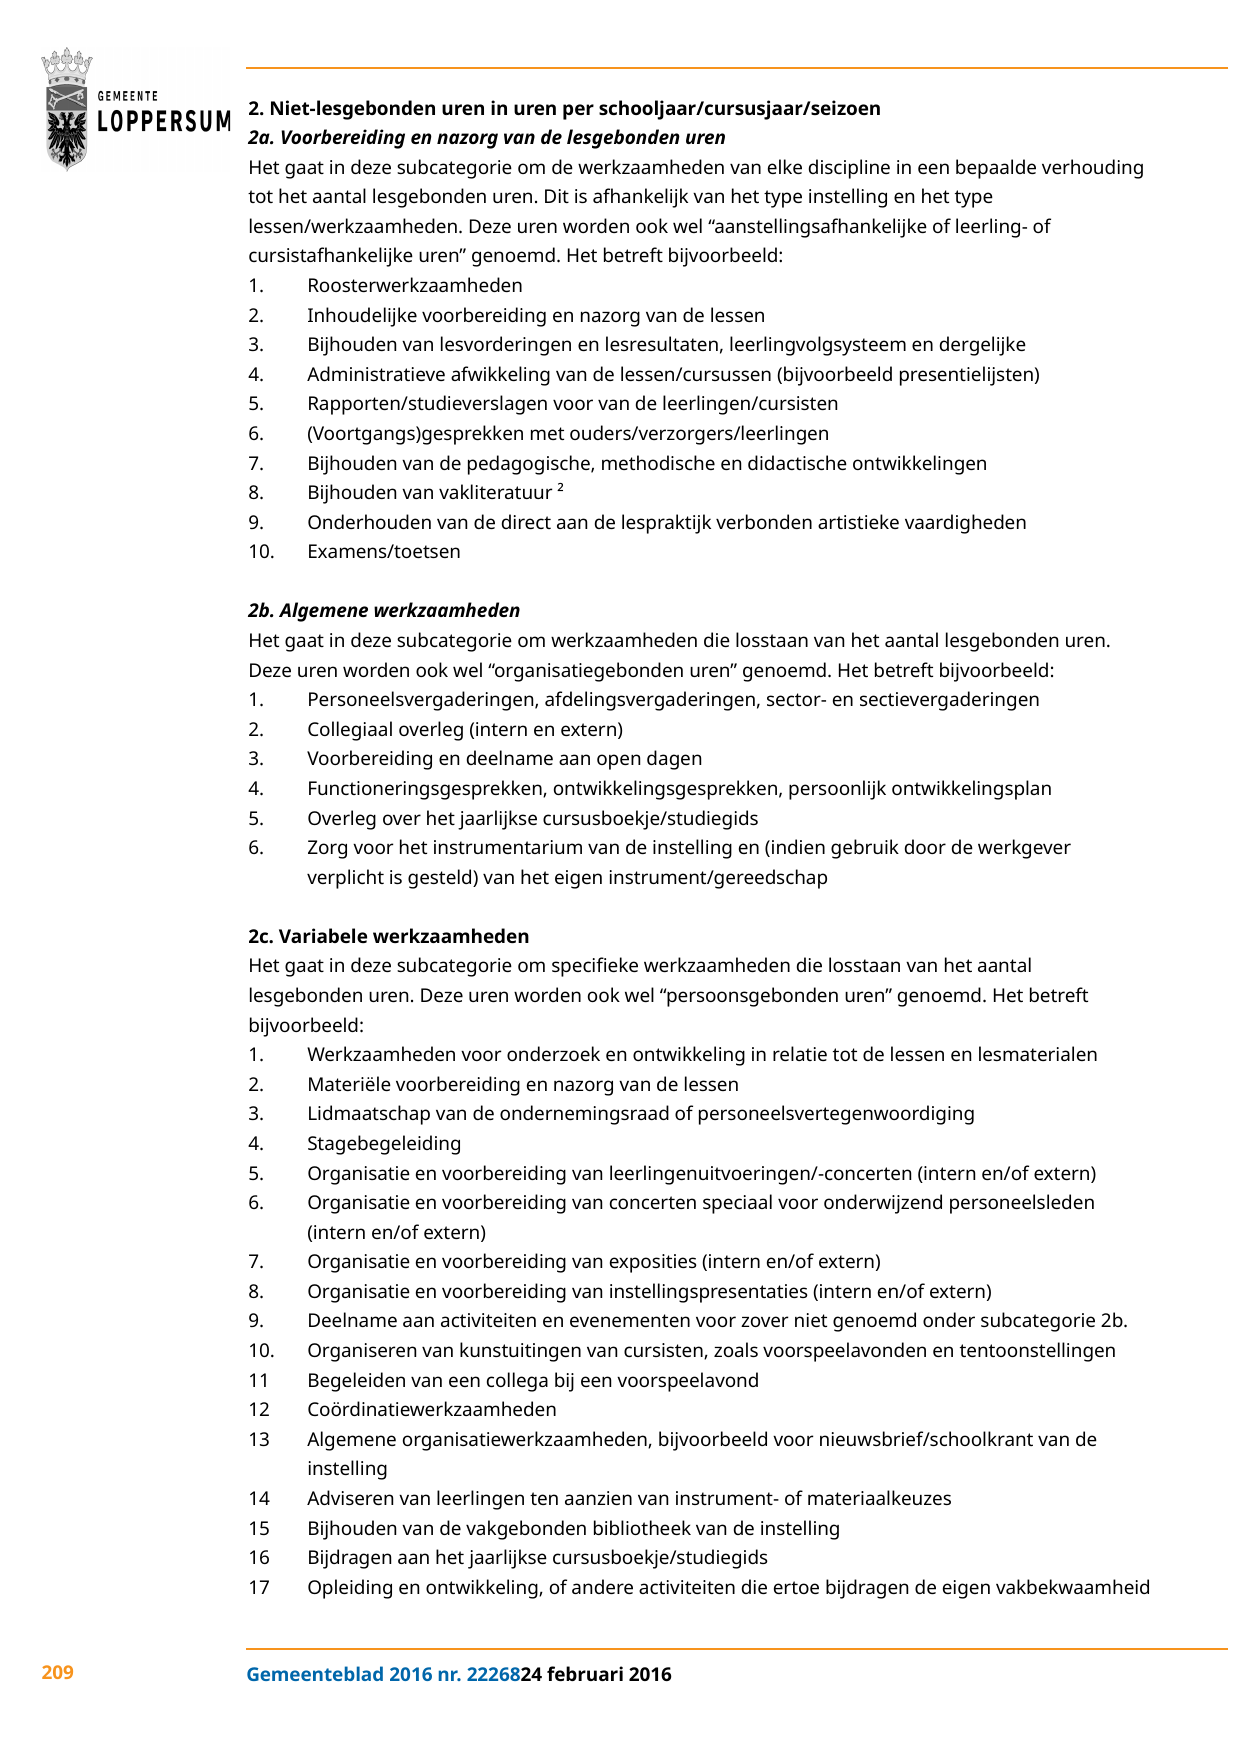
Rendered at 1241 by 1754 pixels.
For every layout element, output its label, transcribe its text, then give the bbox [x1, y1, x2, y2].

list (Voortgangs)gesprekken met ouders/verzorgers/leerlingen [248, 420, 1152, 446]
list Rapporten/studieverslagen voor van de leerlingen/cursisten [248, 391, 1152, 416]
text 2b. Algemene werkzaamheden [248, 598, 1152, 623]
list Bijhouden van lesvorderingen en lesresultaten, leerlingvolgsysteem en dergelijke [248, 331, 1152, 357]
list Administratieve afwikkeling van de lessen/cursussen (bijvoorbeeld presentielijsten) [248, 361, 1152, 387]
list Organiseren van kunstuitingen van cursisten, zoals voorspeelavonden en tentoonstellingen [248, 1337, 1152, 1363]
list Lidmaatschap van de ondernemingsraad of personeelsvertegenwoordiging [248, 1101, 1152, 1126]
list Bijhouden van vakliteratuur ² [248, 479, 1152, 505]
picture [41, 47, 231, 172]
list Coördinatiewerkzaamheden [248, 1396, 1152, 1422]
list Organisatie en voorbereiding van exposities (intern en/of extern) [248, 1248, 1152, 1274]
list Bijdragen aan het jaarlijkse cursusboekje/studiegids [248, 1544, 1152, 1570]
list Collegiaal overleg (intern en extern) [248, 716, 1152, 742]
list Werkzaamheden voor onderzoek en ontwikkeling in relatie tot de lessen en lesmaterialen [248, 1041, 1152, 1067]
list Organisatie en voorbereiding van instellingspresentaties (intern en/of extern) [248, 1278, 1152, 1304]
list Roosterwerkzaamheden [248, 272, 1152, 298]
text 2c. Variabele werkzaamheden [248, 923, 1152, 949]
text Het gaat in deze subcategorie om specifieke werkzaamheden die losstaan van het aantal lesgebonden uren. Deze uren worden ook wel “persoonsgebonden uren” genoemd. Het betreft bijvoorbeeld: [248, 953, 1152, 1038]
list Begeleiden van een collega bij een voorspeelavond [248, 1367, 1152, 1393]
list Organisatie en voorbereiding van concerten speciaal voor onderwijzend personeelsleden (intern en/of extern) [248, 1189, 1152, 1245]
list Functioneringsgesprekken, ontwikkelingsgesprekken, persoonlijk ontwikkelingsplan [248, 775, 1152, 801]
list Zorg voor het instrumentarium van de instelling en (indien gebruik door de werkgever verplicht is gesteld) van het eigen instrument/gereedschap [248, 834, 1152, 890]
list Opleiding en ontwikkeling, of andere activiteiten die ertoe bijdragen de eigen vakbekwaamheid [248, 1574, 1152, 1600]
text 2. Niet-lesgebonden uren in uren per schooljaar/cursusjaar/seizoen [248, 95, 1152, 121]
text 2a. Voorbereiding en nazorg van de lesgebonden uren [248, 124, 1152, 150]
list Deelname aan activiteiten en evenementen voor zover niet genoemd onder subcategorie 2b. [248, 1308, 1152, 1333]
list Bijhouden van de vakgebonden bibliotheek van de instelling [248, 1515, 1152, 1541]
list Materiële voorbereiding en nazorg van de lessen [248, 1071, 1152, 1097]
list Inhoudelijke voorbereiding en nazorg van de lessen [248, 302, 1152, 328]
list Algemene organisatiewerkzaamheden, bijvoorbeeld voor nieuwsbrief/schoolkrant van de instelling [248, 1426, 1152, 1481]
list Personeelsvergaderingen, afdelingsvergaderingen, sector- en sectievergaderingen [248, 686, 1152, 712]
list Adviseren van leerlingen ten aanzien van instrument- of materiaalkeuzes [248, 1485, 1152, 1511]
list Voorbereiding en deelname aan open dagen [248, 746, 1152, 771]
text Het gaat in deze subcategorie om de werkzaamheden van elke discipline in een bepaalde verhouding tot het aantal lesgebonden uren. Dit is afhankelijk van het type instelling en het type lessen/werkzaamheden. Deze uren worden ook wel “aanstellingsafhankelijke of leerling- of cursistafhankelijke uren” genoemd. Het betreft bijvoorbeeld: [248, 154, 1152, 268]
list Overleg over het jaarlijkse cursusboekje/studiegids [248, 805, 1152, 831]
list Onderhouden van de direct aan de lespraktijk verbonden artistieke vaardigheden [248, 509, 1152, 535]
list Organisatie en voorbereiding van leerlingenuitvoeringen/-concerten (intern en/of extern) [248, 1160, 1152, 1186]
list Examens/toetsen [248, 538, 1152, 564]
text Het gaat in deze subcategorie om werkzaamheden die losstaan van het aantal lesgebonden uren. Deze uren worden ook wel “organisatiegebonden uren” genoemd. Het betreft bijvoorbeeld: [248, 627, 1152, 683]
list Stagebegeleiding [248, 1130, 1152, 1156]
list Bijhouden van de pedagogische, methodische en didactische ontwikkelingen [248, 450, 1152, 476]
